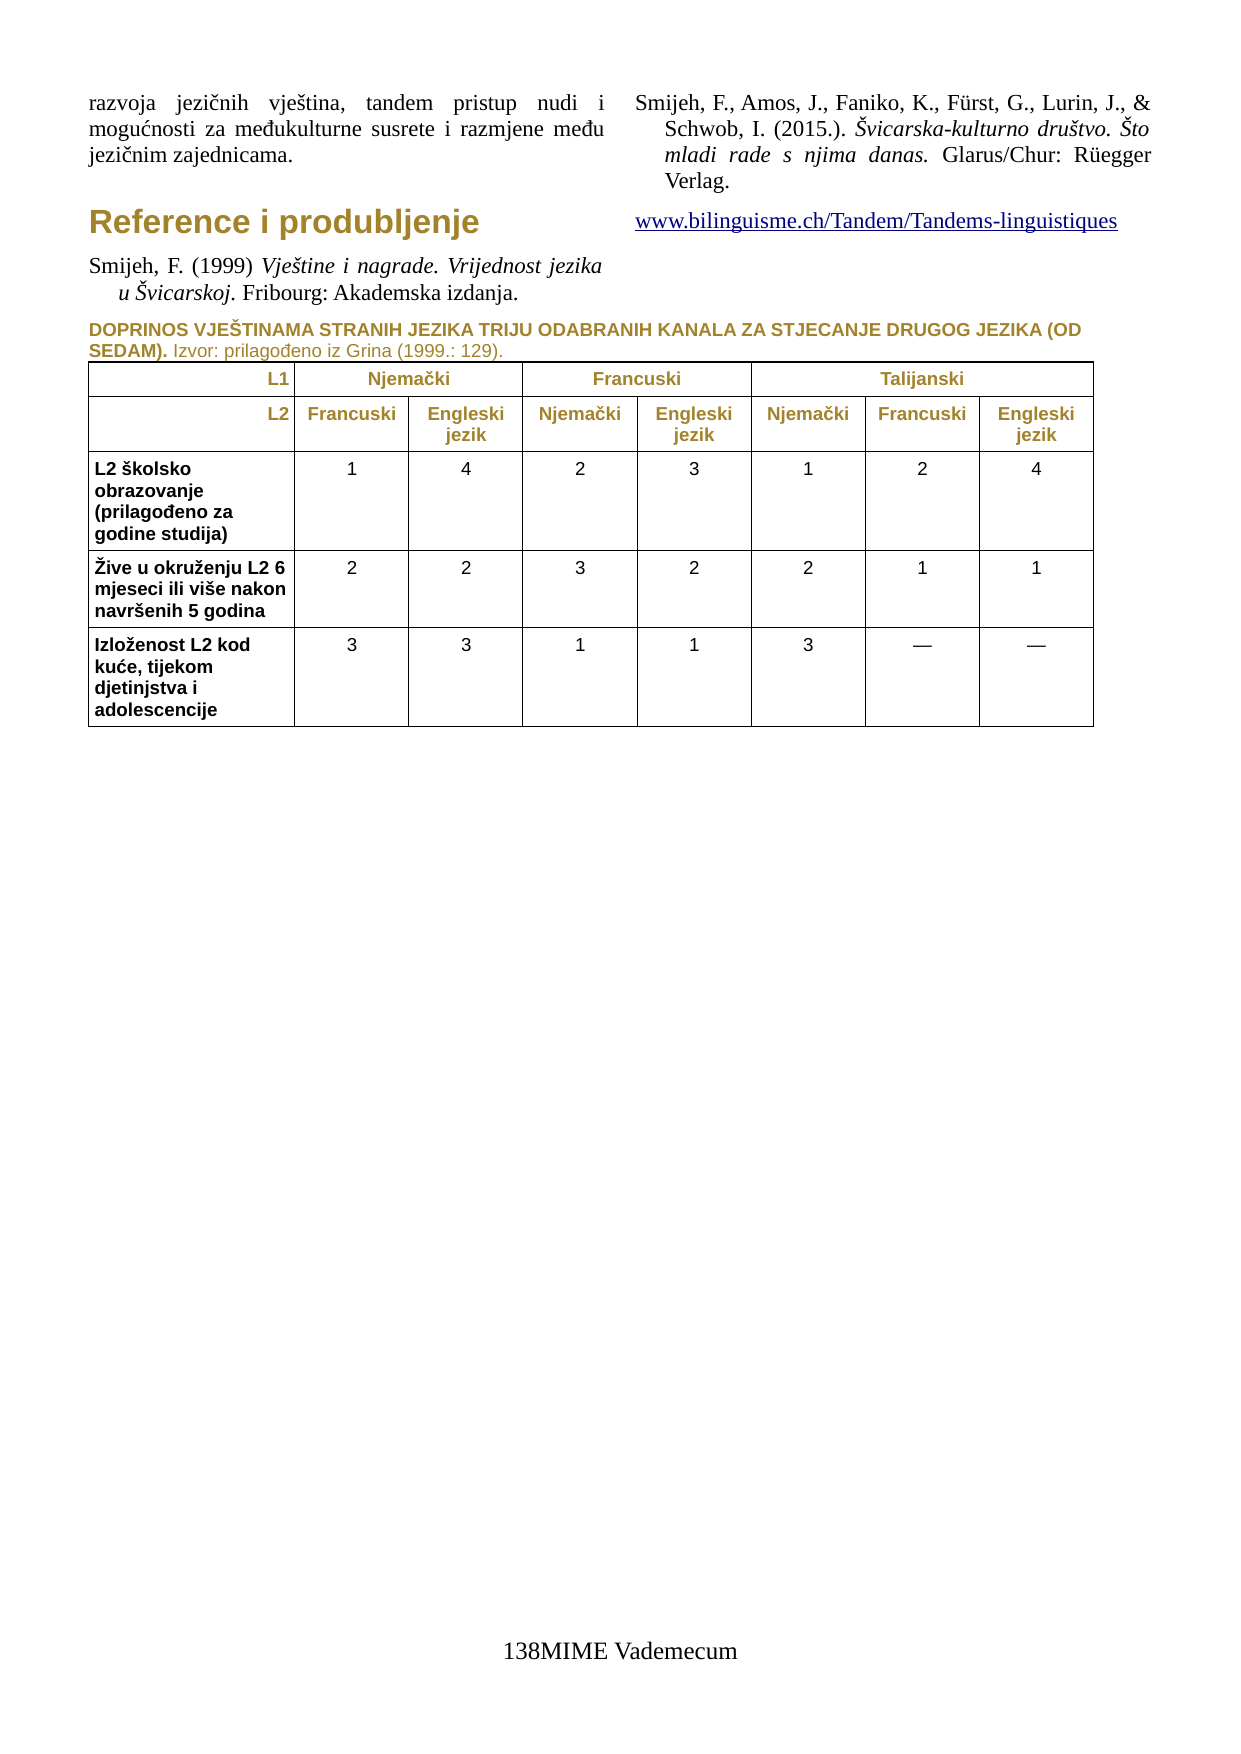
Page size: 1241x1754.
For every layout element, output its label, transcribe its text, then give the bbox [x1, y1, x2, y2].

table_cell 3 [523, 551, 637, 627]
table_cell 3 [752, 628, 865, 726]
table_cell 1 [866, 551, 979, 627]
text Smijeh, F., Amos, J., Faniko, K., Fürst, G., Lurin, J., & Schwob, I. (2015.). Švicarska-kulturno društvo. Što mladi rade s njima danas. Glarus/Chur: Rüegger Verlag. [635, 88, 1152, 194]
table_cell 2 [638, 551, 751, 627]
text Smijeh, F. (1999) Vještine i nagrade. Vrijednost jezika u Švicarskoj. Fribourg: Akademska izdanja. [88, 253, 605, 305]
table_cell Francuski [866, 397, 979, 451]
table_header Njemački [295, 363, 522, 396]
table_cell 2 [409, 551, 522, 627]
table_cell 2 [752, 551, 865, 627]
table_cell 3 [638, 452, 751, 550]
text DOPRINOS VJEŠTINAMA STRANIH JEZIKA TRIJU ODABRANIH KANALA ZA STJECANJE DRUGOG JEZIKA (OD SEDAM). Izvor: prilagođeno iz Grina (1999.: 129). [88, 318, 1152, 361]
table_cell 1 [523, 628, 637, 726]
table_cell 3 [295, 628, 408, 726]
table_cell 3 [409, 628, 522, 726]
table_cell Francuski [295, 397, 408, 451]
table_cell 2 [523, 452, 637, 550]
table_cell Njemački [523, 397, 637, 451]
table_cell 2 [866, 452, 979, 550]
table_cell Engleski jezik [980, 397, 1093, 451]
table_header Francuski [523, 363, 751, 396]
table_header Talijanski [752, 363, 1093, 396]
table_cell Engleski jezik [638, 397, 751, 451]
table_cell Engleski jezik [409, 397, 522, 451]
table_cell Izloženost L2 kod kuće, tijekom djetinjstva i adolescencije [89, 628, 294, 726]
table_cell Žive u okruženju L2 6 mjeseci ili više nakon navršenih 5 godina [89, 551, 294, 627]
table_cell — [866, 628, 979, 726]
table_header L1 [89, 363, 294, 396]
table_cell L2 [89, 397, 294, 451]
subtitle Reference i produbljenje [88, 201, 605, 240]
table_cell — [980, 628, 1093, 726]
table_cell 1 [980, 551, 1093, 627]
table_cell Njemački [752, 397, 865, 451]
text razvoja jezičnih vještina, tandem pristup nudi i mogućnosti za međukulturne susrete i razmjene među jezičnim zajednicama. [88, 88, 605, 168]
table_cell 1 [638, 628, 751, 726]
table_cell 4 [409, 452, 522, 550]
table_cell 2 [295, 551, 408, 627]
table_cell 1 [752, 452, 865, 550]
table_cell 4 [980, 452, 1093, 550]
table_cell L2 školsko obrazovanje (prilagođeno za godine studija) [89, 452, 294, 550]
text www.bilinguisme.ch/Tandem/Tandems-linguistiques [635, 207, 1152, 233]
table_cell 1 [295, 452, 408, 550]
